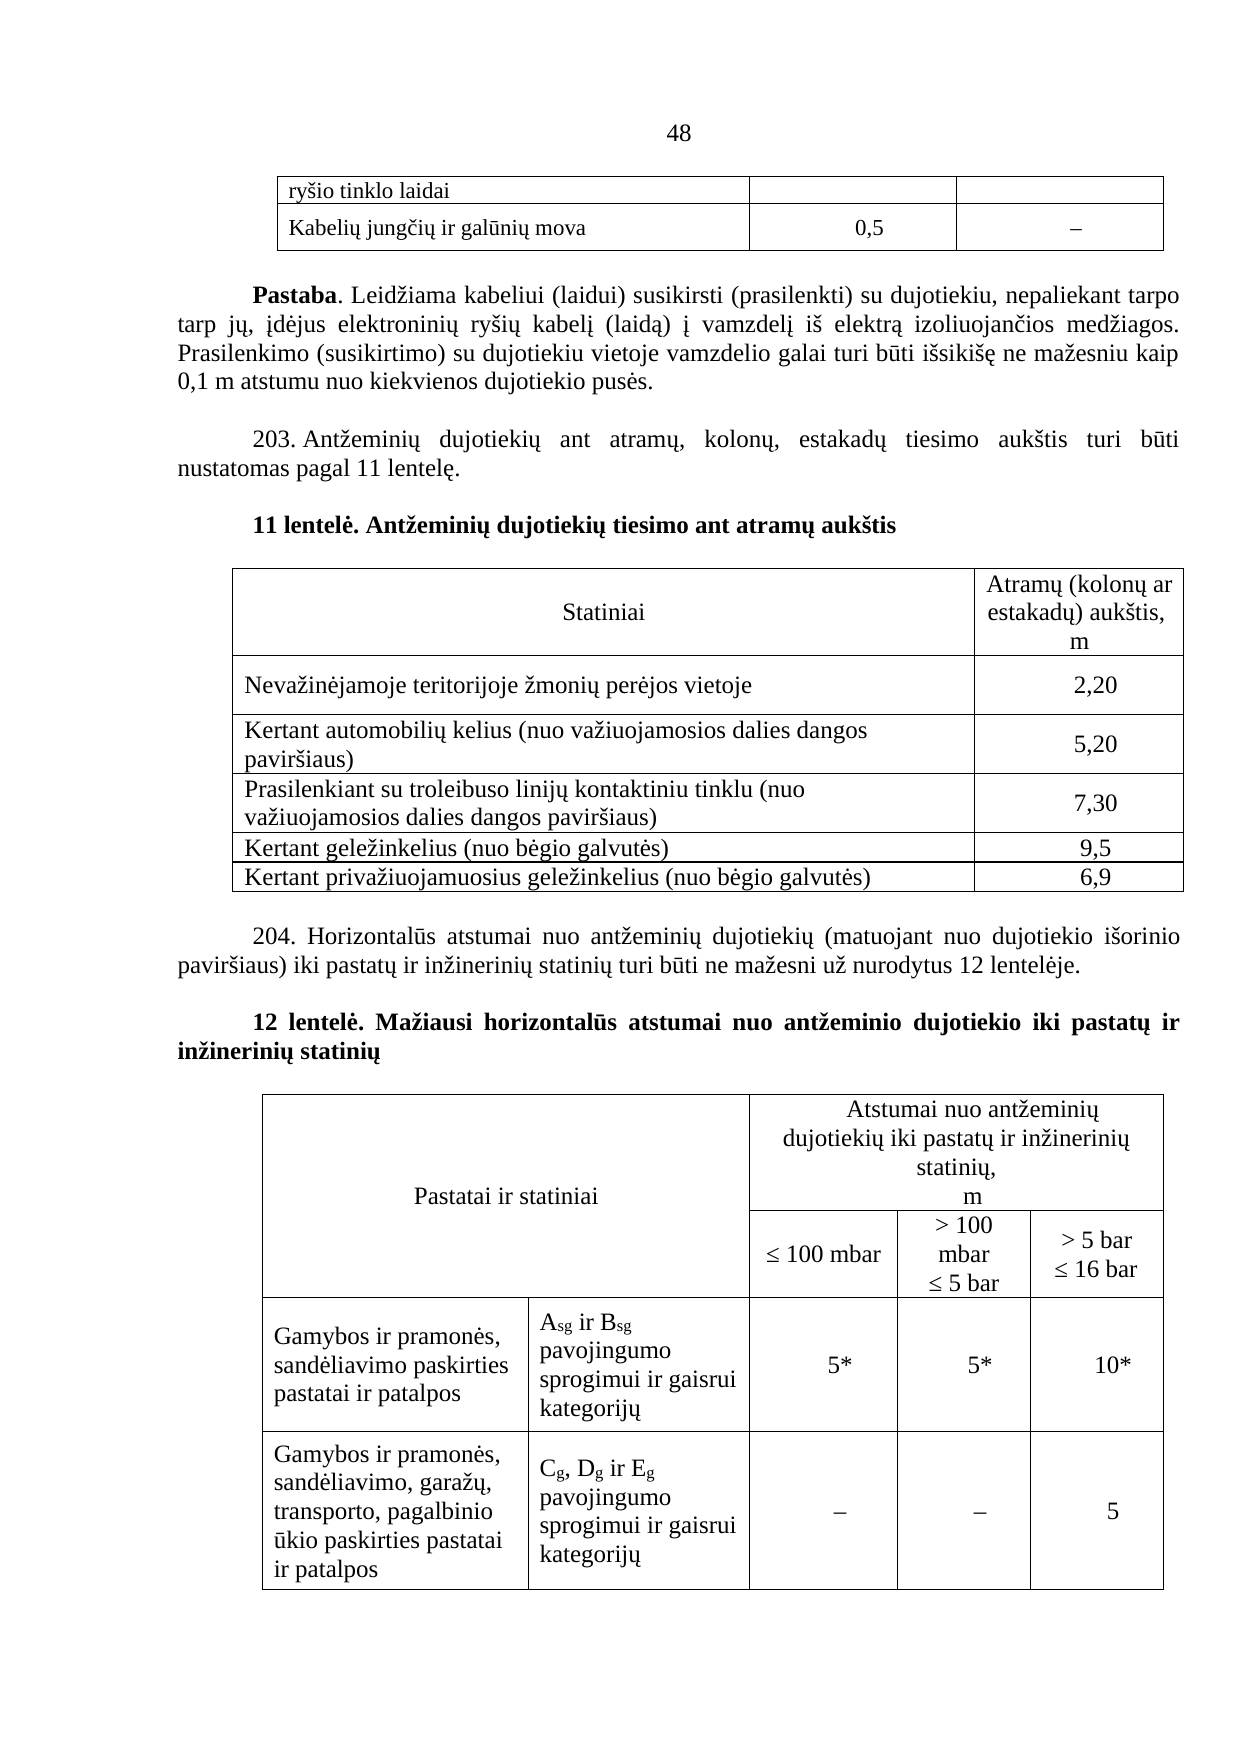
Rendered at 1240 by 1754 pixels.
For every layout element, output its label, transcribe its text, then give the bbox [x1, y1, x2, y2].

table_cell 10* [1031, 1298, 1163, 1431]
text 11 lentelė. Antžeminių dujotiekių tiesimo ant atramų aukštis [177, 510, 1181, 539]
table_cell Gamybos ir pramonės, sandėliavimo paskirties pastatai ir patalpos [263, 1298, 528, 1431]
table_cell > 100 mbar ≤ 5 bar [898, 1211, 1030, 1297]
table_cell – [957, 204, 1163, 250]
table_cell Kabelių jungčių ir galūnių mova [278, 204, 749, 250]
table_header Pastatai ir statiniai [263, 1095, 749, 1297]
table_cell 5* [898, 1298, 1030, 1431]
table_cell Kertant geležinkelius (nuo bėgio galvutės) [233, 833, 974, 861]
table_header Atstumai nuo antžeminių dujotiekių iki pastatų ir inžinerinių statinių, m [750, 1095, 1163, 1209]
table_cell – [750, 1432, 897, 1589]
text 12 lentelė. Mažiausi horizontalūs atstumai nuo antžeminio dujotiekio iki pastatų ir inžinerinių statinių [177, 1007, 1181, 1065]
table_cell ryšio tinklo laidai [278, 177, 749, 203]
table_cell 9,5 [975, 833, 1183, 861]
table_cell Nevažinėjamoje teritorijoje žmonių perėjos vietoje [233, 656, 974, 714]
table_cell [957, 177, 1163, 203]
table_header Statiniai [233, 569, 974, 655]
table_cell [750, 177, 956, 203]
table_cell 6,9 [975, 863, 1183, 891]
table_cell Gamybos ir pramonės, sandėliavimo, garažų, transporto, pagalbinio ūkio paskirties pastatai ir patalpos [263, 1432, 528, 1589]
table_cell > 5 bar ≤ 16 bar [1031, 1211, 1163, 1297]
table_cell Cg, Dg ir Eg pavojingumo sprogimui ir gaisrui kategorijų [529, 1432, 749, 1589]
table_cell 2,20 [975, 656, 1183, 714]
table_header Atramų (kolonų ar estakadų) aukštis, m [975, 569, 1183, 655]
table_cell Kertant privažiuojamuosius geležinkelius (nuo bėgio galvutės) [233, 863, 974, 891]
table_cell 7,30 [975, 774, 1183, 832]
text Pastaba. Leidžiama kabeliui (laidui) susikirsti (prasilenkti) su dujotiekiu, nepaliekant tarpo tarp jų, įdėjus elektroninių ryšių kabelį (laidą) į vamzdelį iš elektrą izoliuojančios medžiagos. Prasilenkimo (susikirtimo) su dujotiekiu vietoje vamzdelio galai turi būti išsikišę ne mažesniu kaip 0,1 m atstumu nuo kiekvienos dujotiekio pusės. [177, 280, 1181, 395]
table_cell Prasilenkiant su troleibuso linijų kontaktiniu tinklu (nuo važiuojamosios dalies dangos paviršiaus) [233, 774, 974, 832]
table_cell Asg ir Bsg pavojingumo sprogimui ir gaisrui kategorijų [529, 1298, 749, 1431]
table_cell 5,20 [975, 715, 1183, 772]
table_cell – [898, 1432, 1030, 1589]
table_cell 5 [1031, 1432, 1163, 1589]
table_cell Kertant automobilių kelius (nuo važiuojamosios dalies dangos paviršiaus) [233, 715, 974, 772]
text 204. Horizontalūs atstumai nuo antžeminių dujotiekių (matuojant nuo dujotiekio išorinio paviršiaus) iki pastatų ir inžinerinių statinių turi būti ne mažesni už nurodytus 12 lentelėje. [177, 921, 1181, 978]
table_cell 0,5 [750, 204, 956, 250]
table_cell 5* [750, 1298, 897, 1431]
table_cell ≤ 100 mbar [750, 1211, 897, 1297]
text 203. Antžeminių dujotiekių ant atramų, kolonų, estakadų tiesimo aukštis turi būti nustatomas pagal 11 lentelę. [177, 424, 1181, 481]
